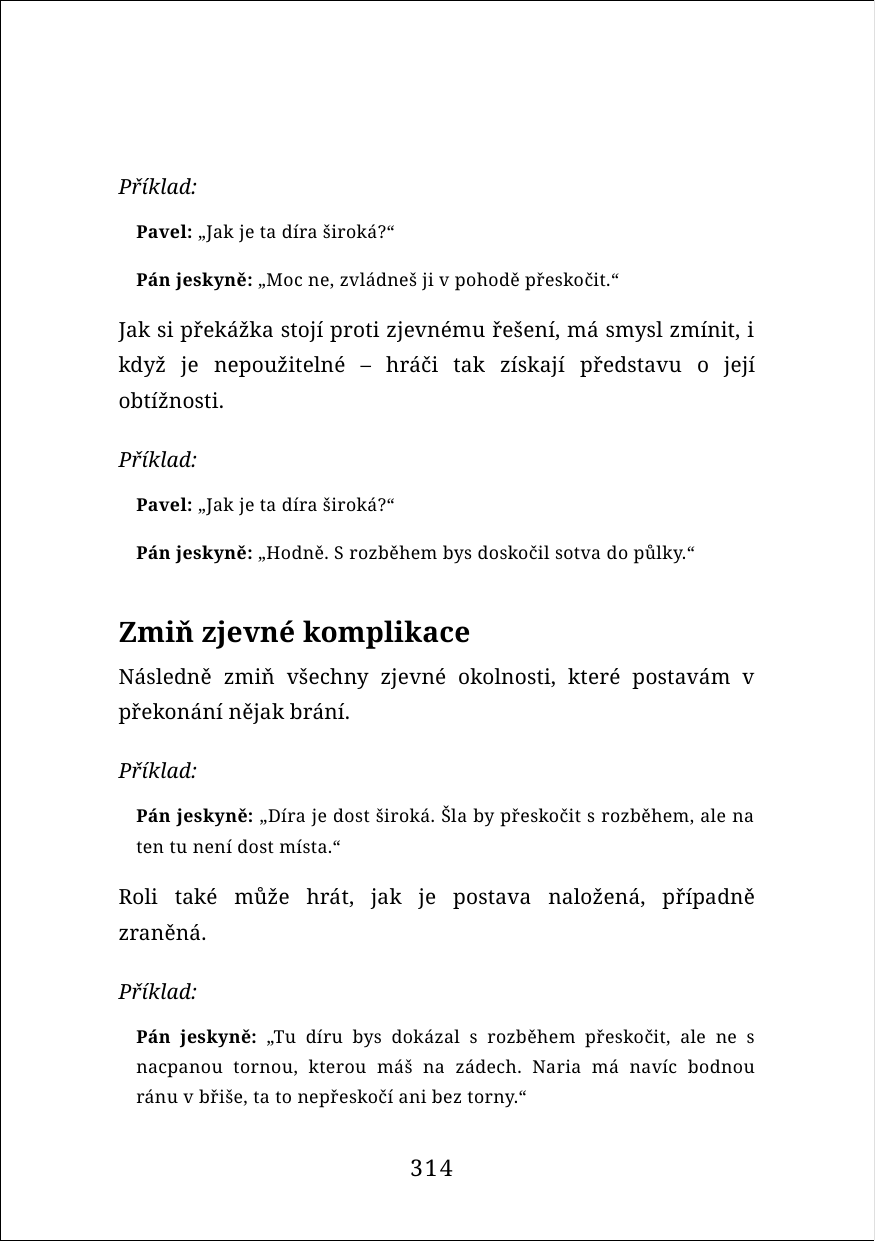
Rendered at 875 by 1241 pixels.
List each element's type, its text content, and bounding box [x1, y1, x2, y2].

text Roli také může hrát, jak je postava naložená, případně zraněná. [118, 882, 756, 946]
text Příklad: [118, 977, 756, 1005]
text Pán jeskyně: „Moc ne, zvládneš ji v pohodě přeskočit.“ [136, 267, 756, 291]
text Pán jeskyně: „Tu díru bys dokázal s rozběhem přeskočit, ale ne s nacpanou tornou, kterou máš na zádech. Naria má navíc bodnou ránu v břiše, ta to nepřeskočí ani bez torny.“ [136, 1024, 756, 1109]
text Jak si překážka stojí proti zjevnému řešení, má smysl zmínit, i když je nepoužitelné – hráči tak získají představu o její obtížnosti. [118, 315, 756, 414]
text Pán jeskyně: „Díra je dost široká. Šla by přeskočit s rozběhem, ale na ten tu není dost místa.“ [136, 804, 756, 858]
subtitle Zmiň zjevné komplikace [118, 612, 756, 650]
text Následně zmiň všechny zjevné okolnosti, které postavám v překonání nějak brání. [118, 662, 756, 726]
text Pavel: „Jak je ta díra široká?“ [136, 219, 756, 243]
text Příklad: [118, 445, 756, 473]
text Pavel: „Jak je ta díra široká?“ [136, 492, 756, 517]
text Pán jeskyně: „Hodně. S rozběhem bys doskočil sotva do půlky.“ [136, 540, 756, 564]
text Příklad: [118, 757, 756, 785]
text Příklad: [118, 172, 756, 200]
